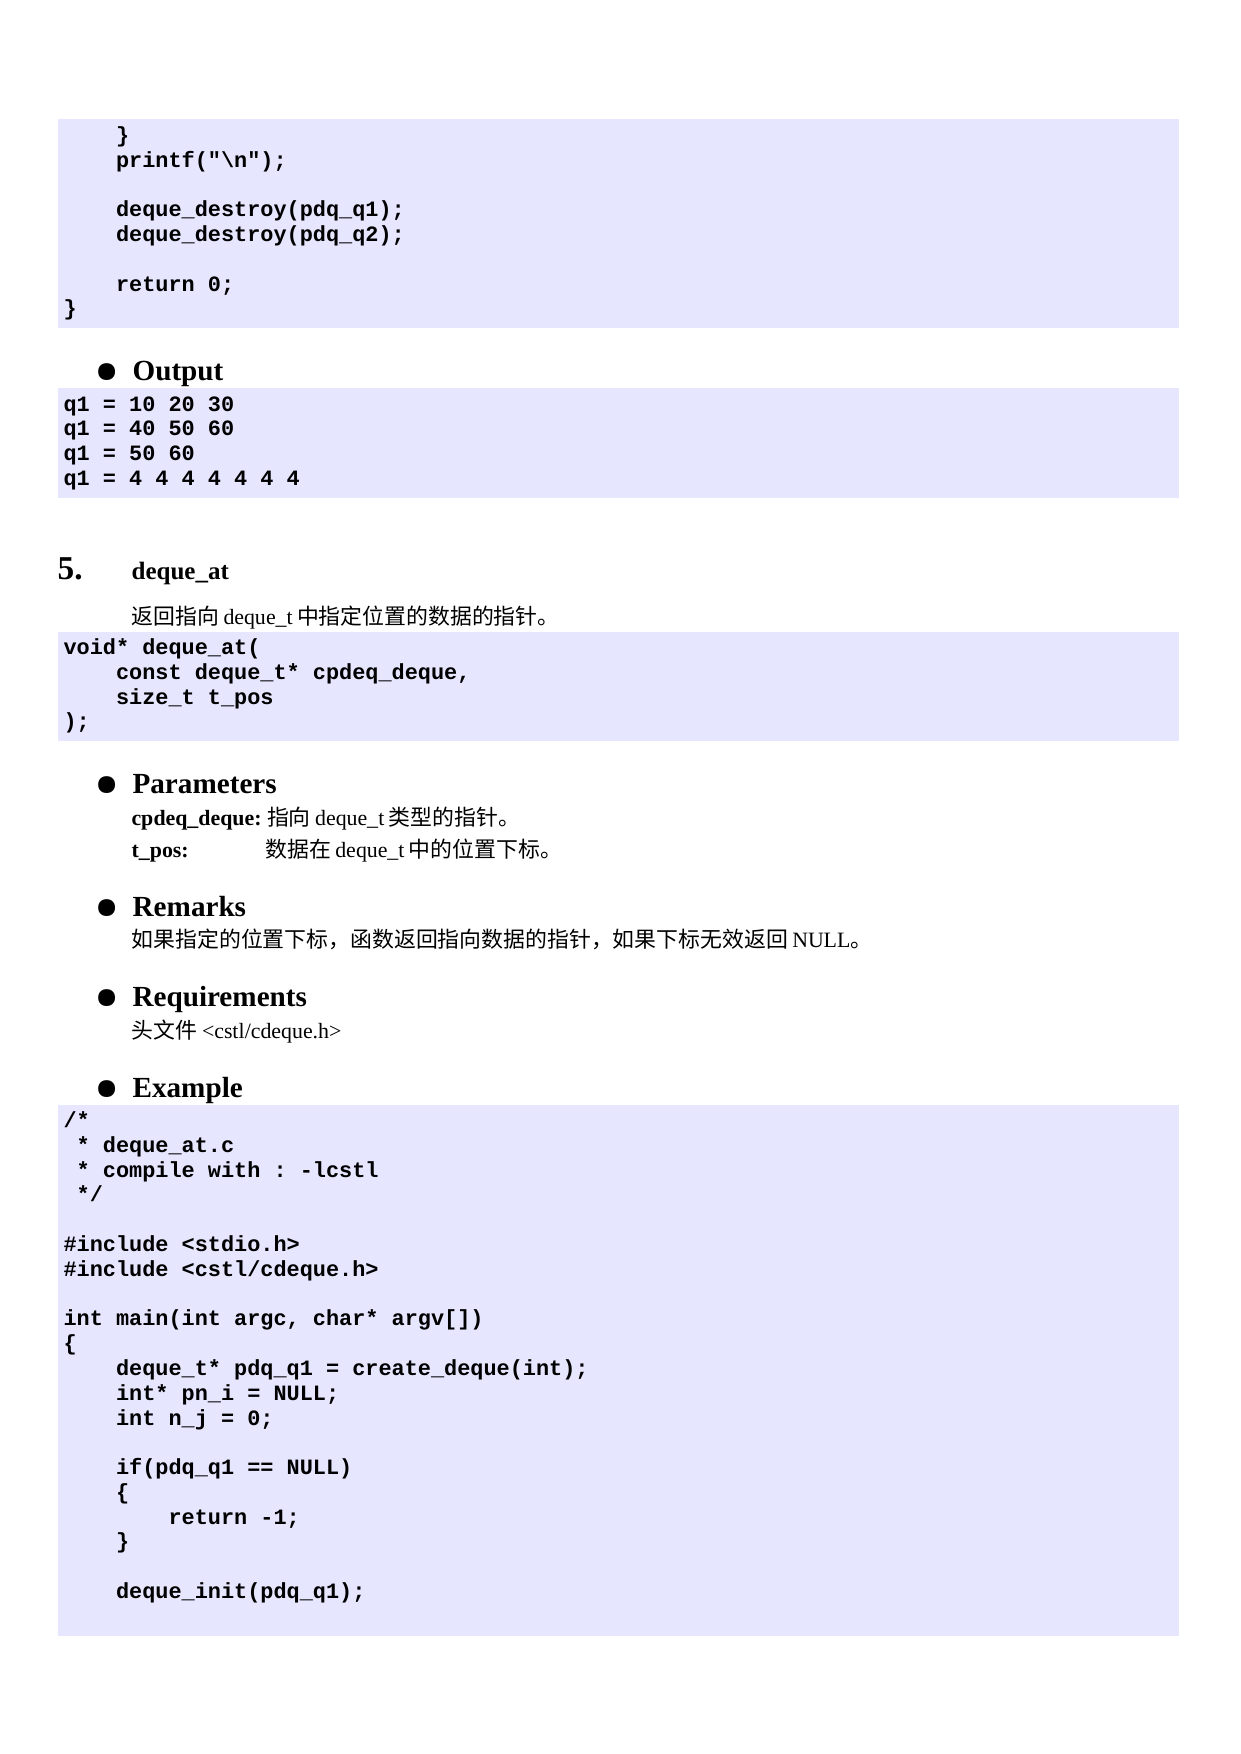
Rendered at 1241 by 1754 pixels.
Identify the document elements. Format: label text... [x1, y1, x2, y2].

list Example [95, 1070, 1179, 1103]
list Remarks [95, 889, 1179, 922]
table_header void* deque_at( const deque_t* cpdeq_deque, size_t t_pos ); [58, 632, 1179, 741]
text t_pos: 数据在deque_t中的位置下标。 [57, 832, 1179, 863]
text cpdeq_deque: 指向deque_t类型的指针。 [57, 800, 1179, 832]
subtitle deque_at [57, 548, 1179, 586]
text 返回指向deque_t中指定位置的数据的指针。 [57, 599, 1179, 631]
table_header /* * deque_at.c * compile with : -lcstl */ #include <stdio.h> #include <cstl/cdeque.h> int main(int argc, char* argv[]) { deque_t* pdq_q1 = create_deque(int); int* pn_i = NULL; int n_j = 0; if(pdq_q1 == NULL) { return -1; } deque_init(pdq_q1); [58, 1105, 1179, 1636]
text 如果指定的位置下标，函数返回指向数据的指针，如果下标无效返回NULL。 [57, 922, 1179, 954]
table_header } printf("\n"); deque_destroy(pdq_q1); deque_destroy(pdq_q2); return 0; } [58, 119, 1179, 328]
list Output [95, 353, 1179, 387]
table_header q1 = 10 20 30 q1 = 40 50 60 q1 = 50 60 q1 = 4 4 4 4 4 4 4 [58, 388, 1179, 498]
list Parameters [95, 767, 1179, 800]
text 头文件 <cstl/cdeque.h> [57, 1013, 1179, 1044]
list Requirements [95, 979, 1179, 1013]
